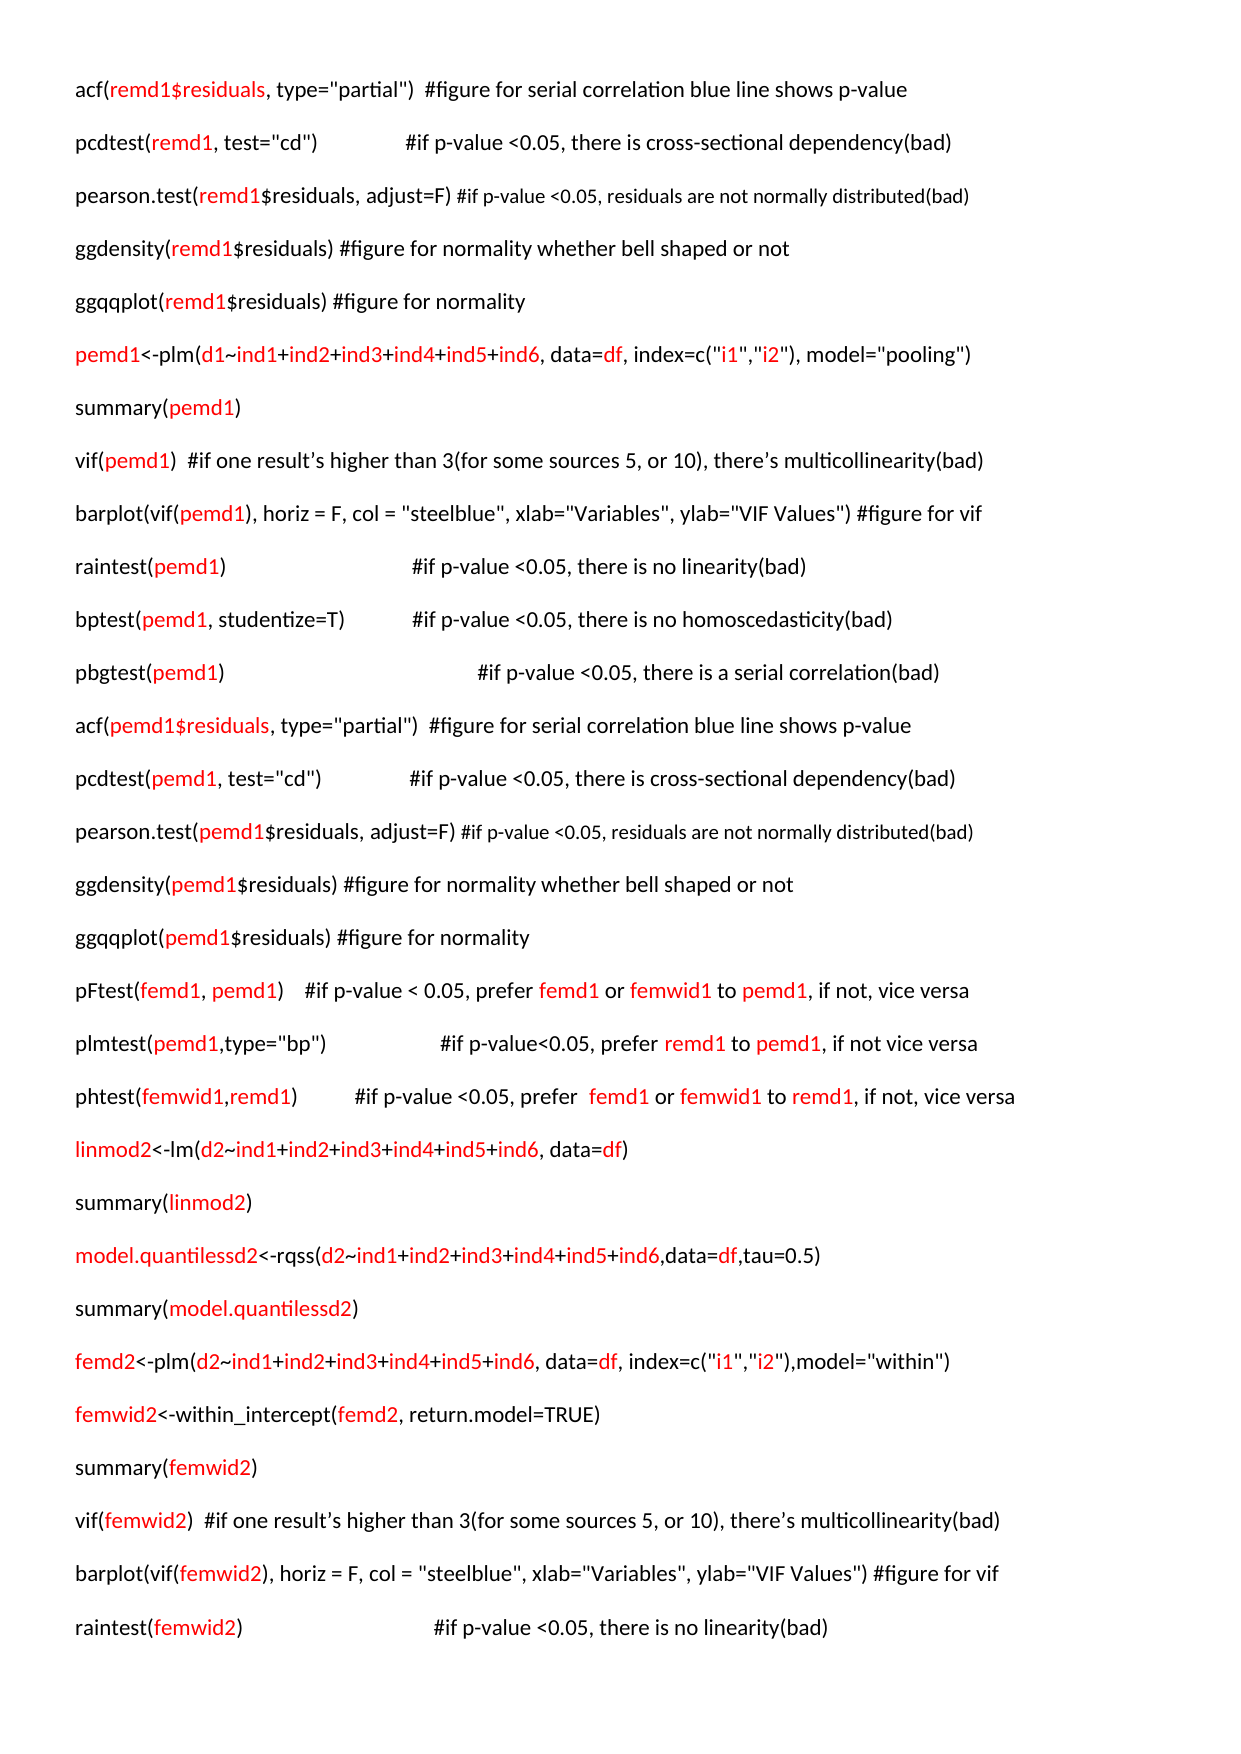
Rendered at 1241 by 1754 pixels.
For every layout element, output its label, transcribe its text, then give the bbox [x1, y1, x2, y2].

text summary(pemd1) [75, 393, 1165, 421]
text femd2<-plm(d2~ind1+ind2+ind3+ind4+ind5+ind6, data=df, index=c("i1","i2"),model="within") [75, 1347, 1165, 1376]
text ggqqplot(pemd1$residuals) #figure for normality [75, 923, 1165, 951]
text summary(model.quantilessd2) [75, 1294, 1165, 1322]
text bptest(pemd1, studentize=T) #if p-value <0.05, there is no homoscedasticity(bad) [75, 605, 1165, 633]
text linmod2<-lm(d2~ind1+ind2+ind3+ind4+ind5+ind6, data=df) [75, 1135, 1165, 1163]
text acf(remd1$residuals, type="partial") #figure for serial correlation blue line shows p-value [75, 75, 1165, 103]
text acf(pemd1$residuals, type="partial") #figure for serial correlation blue line shows p-value [75, 711, 1165, 739]
text femwid2<-within_intercept(femd2, return.model=TRUE) [75, 1401, 1165, 1428]
text summary(femwid2) [75, 1453, 1165, 1482]
text ggdensity(pemd1$residuals) #figure for normality whether bell shaped or not [75, 870, 1165, 898]
text pFtest(femd1, pemd1) #if p-value < 0.05, prefer femd1 or femwid1 to pemd1, if not, vice versa [75, 976, 1165, 1004]
text barplot(vif(pemd1), horiz = F, col = "steelblue", xlab="Variables", ylab="VIF Values") #figure for vif [75, 499, 1165, 527]
text ggdensity(remd1$residuals) #figure for normality whether bell shaped or not [75, 234, 1165, 262]
text pearson.test(pemd1$residuals, adjust=F) #if p-value <0.05, residuals are not normally distributed(bad) [75, 817, 1165, 845]
text pearson.test(remd1$residuals, adjust=F) #if p-value <0.05, residuals are not normally distributed(bad) [75, 181, 1165, 209]
text raintest(femwid2) #if p-value <0.05, there is no linearity(bad) [75, 1613, 1165, 1641]
text ggqqplot(remd1$residuals) #figure for normality [75, 287, 1165, 315]
text vif(femwid2) #if one result’s higher than 3(for some sources 5, or 10), there’s multicollinearity(bad) [75, 1507, 1165, 1534]
text barplot(vif(femwid2), horiz = F, col = "steelblue", xlab="Variables", ylab="VIF Values") #figure for vif [75, 1559, 1165, 1588]
text pemd1<-plm(d1~ind1+ind2+ind3+ind4+ind5+ind6, data=df, index=c("i1","i2"), model="pooling") [75, 340, 1165, 368]
text raintest(pemd1) #if p-value <0.05, there is no linearity(bad) [75, 552, 1165, 580]
text pcdtest(remd1, test="cd") #if p-value <0.05, there is cross-sectional dependency(bad) [75, 128, 1165, 156]
text plmtest(pemd1,type="bp") #if p-value<0.05, prefer remd1 to pemd1, if not vice versa [75, 1029, 1165, 1057]
text summary(linmod2) [75, 1188, 1165, 1216]
text pbgtest(pemd1) #if p-value <0.05, there is a serial correlation(bad) [75, 658, 1165, 686]
text phtest(femwid1,remd1) #if p-value <0.05, prefer femd1 or femwid1 to remd1, if not, vice versa [75, 1082, 1165, 1110]
text model.quantilessd2<-rqss(d2~ind1+ind2+ind3+ind4+ind5+ind6,data=df,tau=0.5) [75, 1241, 1165, 1269]
text vif(pemd1) #if one result’s higher than 3(for some sources 5, or 10), there’s multicollinearity(bad) [75, 446, 1165, 474]
text pcdtest(pemd1, test="cd") #if p-value <0.05, there is cross-sectional dependency(bad) [75, 764, 1165, 792]
